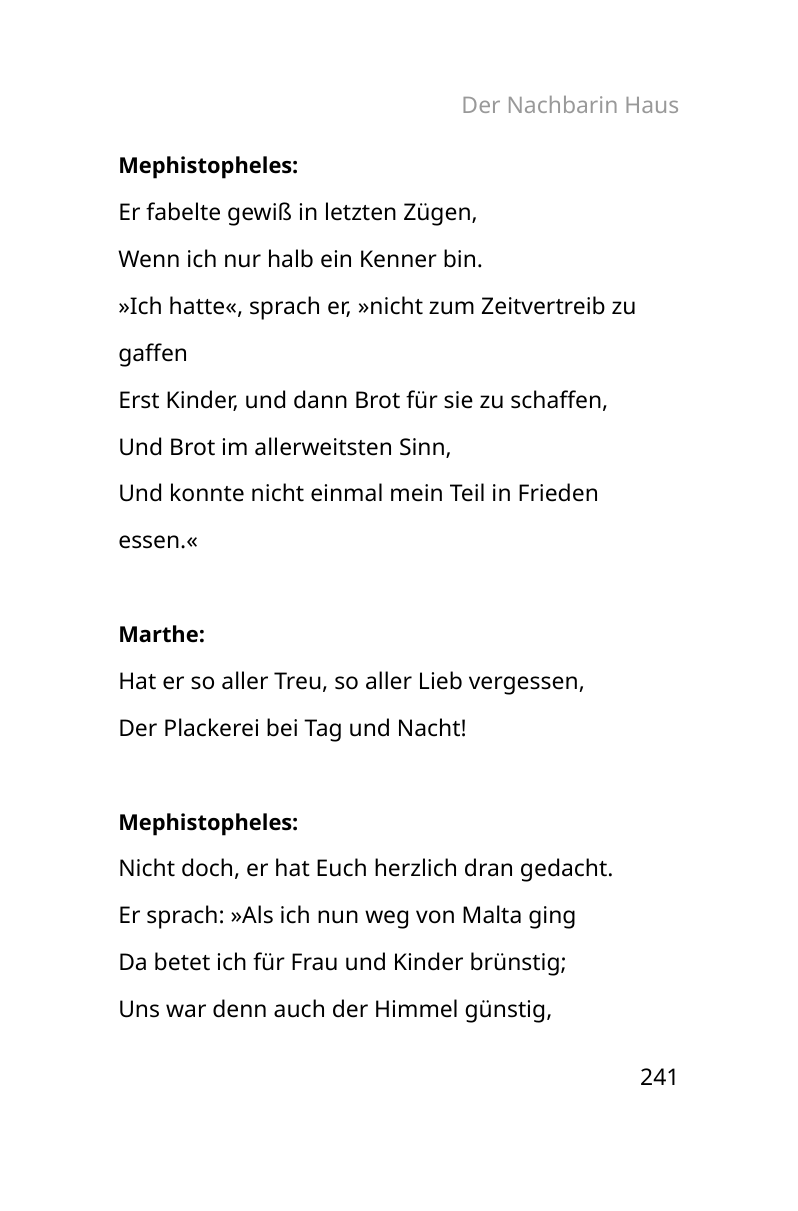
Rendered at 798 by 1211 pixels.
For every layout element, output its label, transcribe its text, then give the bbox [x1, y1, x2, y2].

text Mephistopheles: Nicht doch, er hat Euch herzlich dran gedacht. Er sprach: »Als ich nun weg von Malta ging Da betet ich für Frau und Kinder brünstig; Uns war denn auch der Himmel günstig, [118, 776, 679, 1024]
text Marthe: Hat er so aller Treu, so aller Lieb vergessen, Der Plackerei bei Tag und Nacht! [118, 589, 679, 743]
text Mephistopheles: Er fabelte gewiß in letzten Zügen, Wenn ich nur halb ein Kenner bin. »Ich hatte«, sprach er, »nicht zum Zeitvertreib zu gaffen Erst Kinder, und dann Brot für sie zu schaffen, Und Brot im allerweitsten Sinn, Und konnte nicht einmal mein Teil in Frieden essen.« [118, 149, 679, 556]
